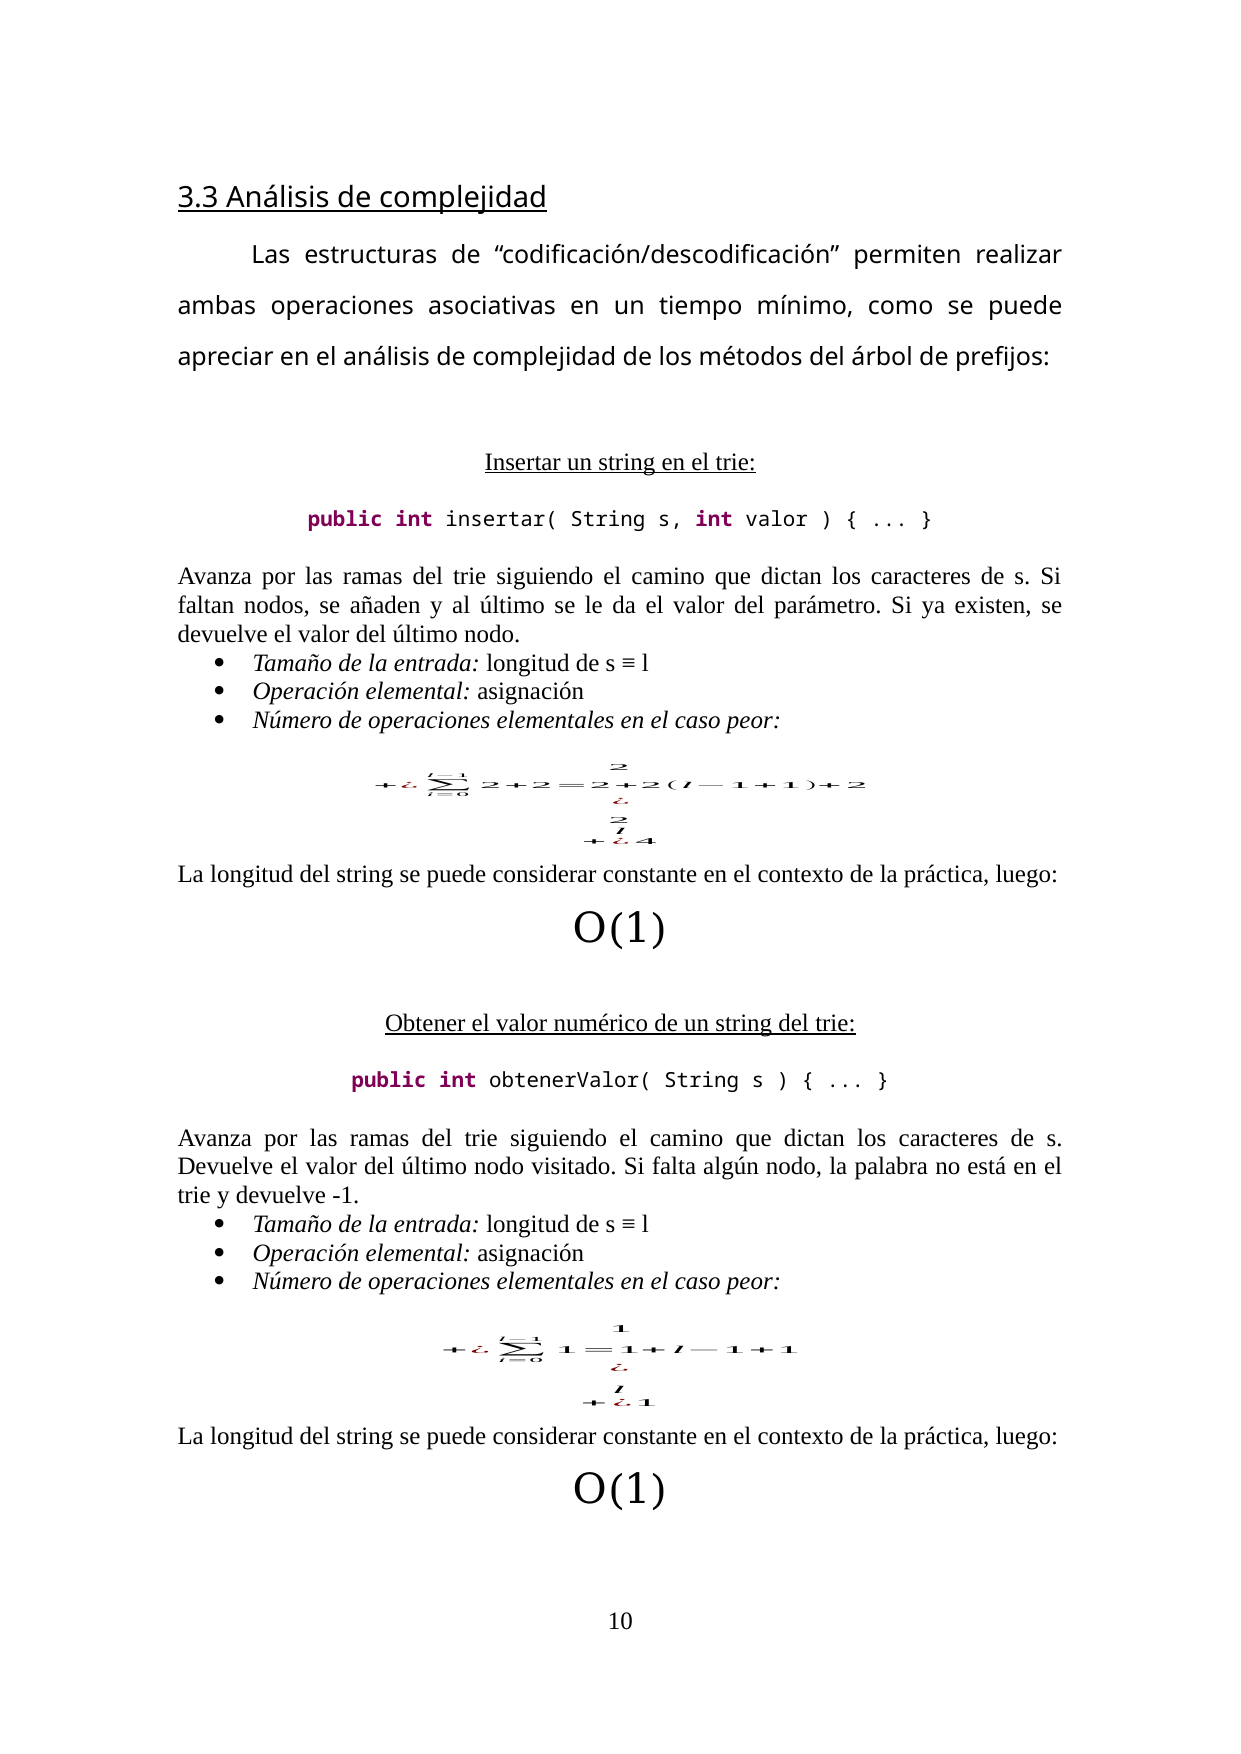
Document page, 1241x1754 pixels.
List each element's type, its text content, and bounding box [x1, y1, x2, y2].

text Avanza por las ramas del trie siguiendo el camino que dictan los caracteres de s. Devuelve el valor del último nodo visitado. Si falta algún nodo, la palabra no está en el trie y devuelve -1. [177, 1123, 1063, 1209]
text public int obtenerValor( String s ) { ... } [177, 1065, 1063, 1094]
text O(1) [177, 901, 1063, 951]
text Insertar un string en el trie: [177, 447, 1063, 476]
text La longitud del string se puede considerar constante en el contexto de la práctica, luego: [177, 1421, 1063, 1449]
text public int insertar( String s, int valor ) { ... } [177, 504, 1063, 533]
text 3.3 Análisis de complejidad [177, 176, 1063, 216]
text Obtener el valor numérico de un string del trie: [177, 1008, 1063, 1037]
text Avanza por las ramas del trie siguiendo el camino que dictan los caracteres de s. Si faltan nodos, se añaden y al último se le da el valor del parámetro. Si ya existen, se devuelve el valor del último nodo. [177, 561, 1063, 648]
list Operación elemental: asignación [215, 1238, 1063, 1266]
text O(1) [177, 1462, 1063, 1512]
list Tamaño de la entrada: longitud de s ≡ l [215, 648, 1063, 676]
text Las estructuras de “codificación/descodificación” permiten realizar ambas operaciones asociativas en un tiempo mínimo, como se puede apreciar en el análisis de complejidad de los métodos del árbol de prefijos: [177, 236, 1063, 372]
list Tamaño de la entrada: longitud de s ≡ l [215, 1209, 1063, 1238]
text La longitud del string se puede considerar constante en el contexto de la práctica, luego: [177, 859, 1063, 888]
list Número de operaciones elementales en el caso peor: [215, 705, 1063, 734]
list Número de operaciones elementales en el caso peor: [215, 1266, 1063, 1295]
list Operación elemental: asignación [215, 676, 1063, 705]
